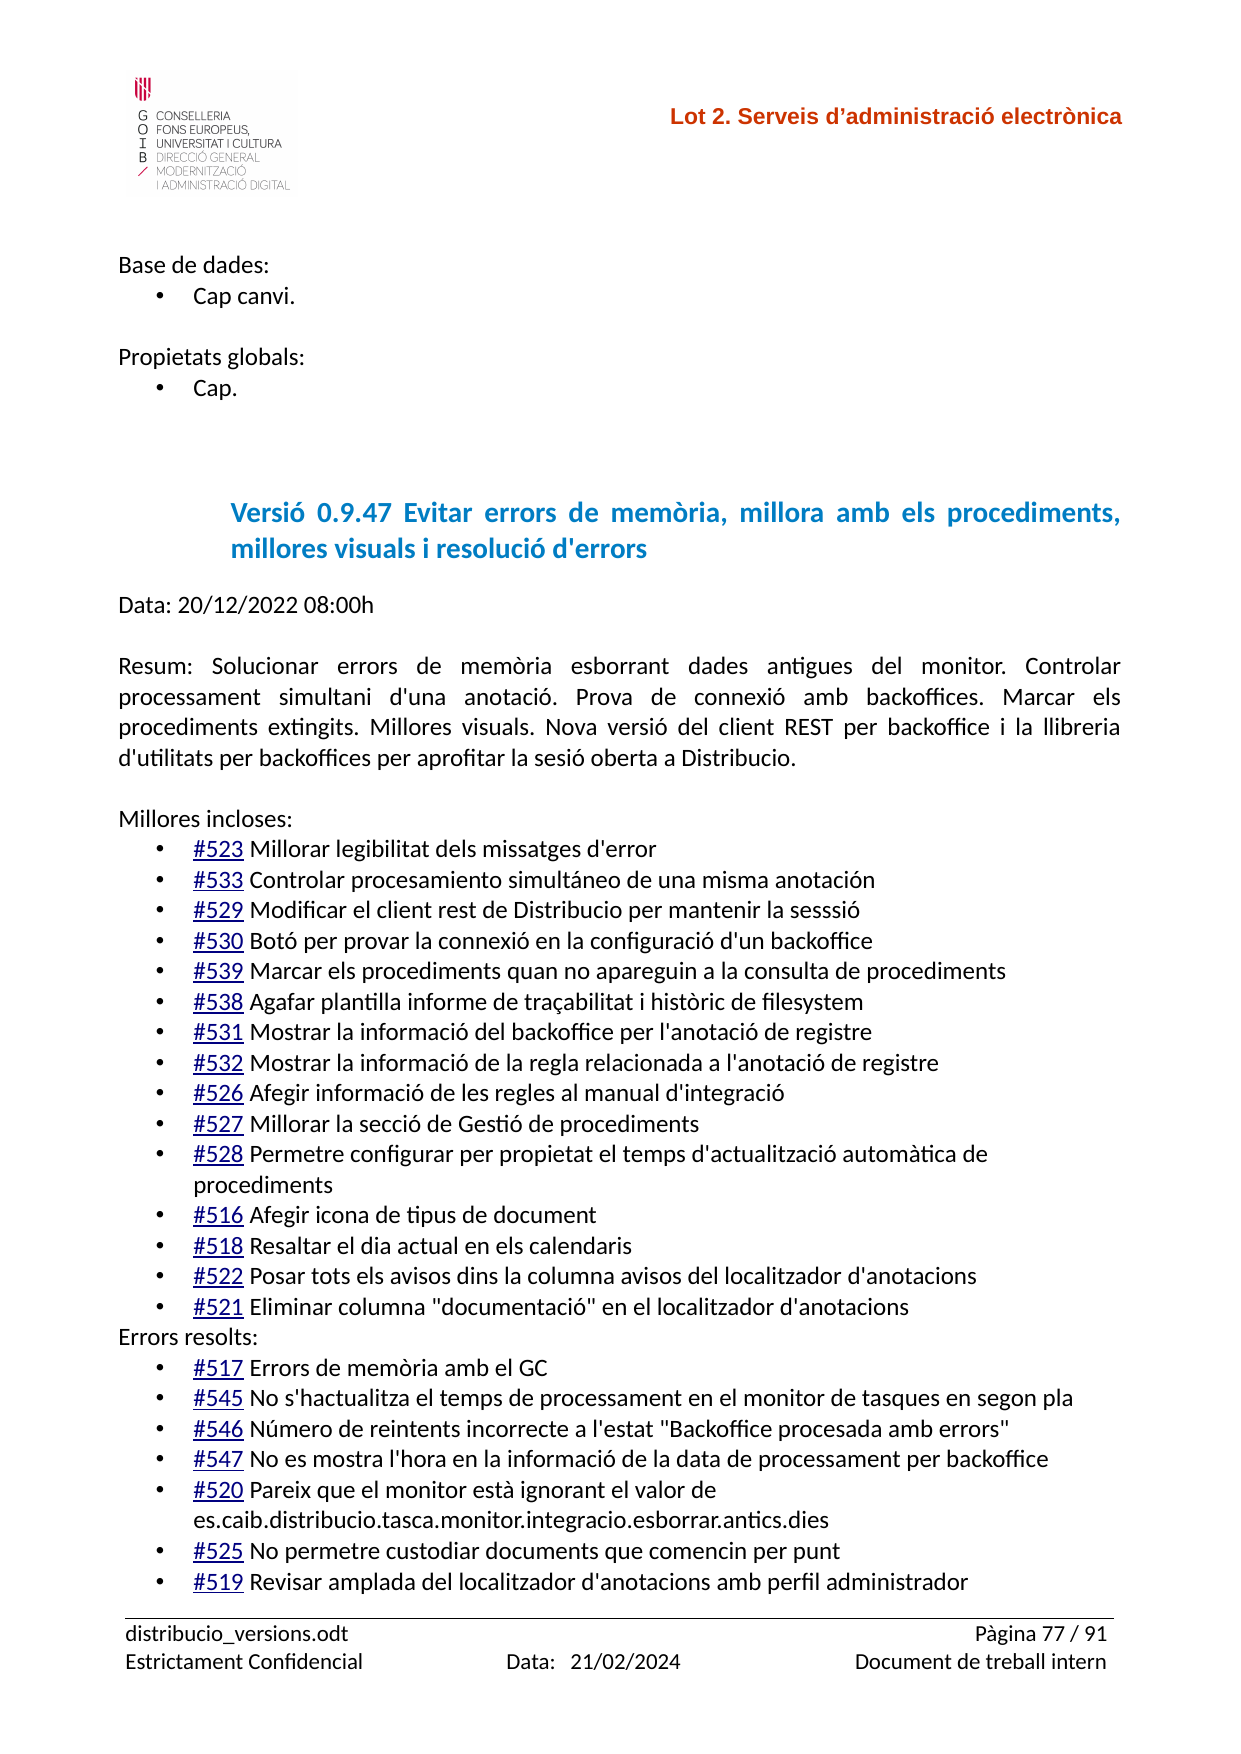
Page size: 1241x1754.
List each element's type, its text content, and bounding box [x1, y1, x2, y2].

list #531 Mostrar la informació del backoffice per l'anotació de registre [156, 1016, 1122, 1047]
list #530 Botó per provar la connexió en la configuració d'un backoffice [156, 925, 1122, 955]
picture [126, 70, 299, 197]
list #547 No es mostra l'hora en la informació de la data de processament per backoffice [156, 1444, 1122, 1474]
list #526 Afegir informació de les regles al manual d'integració [156, 1077, 1122, 1108]
list #533 Controlar procesamiento simultáneo de una misma anotación [156, 864, 1122, 894]
list #529 Modificar el client rest de Distribucio per mantenir la sesssió [156, 894, 1122, 925]
list #528 Permetre configurar per propietat el temps d'actualització automàtica de procediments [156, 1138, 1122, 1199]
text Data: 20/12/2022 08:00h [118, 589, 1122, 619]
text Base de dades: [118, 250, 1122, 280]
list #545 No s'hactualitza el temps de processament en el monitor de tasques en segon pla [156, 1383, 1122, 1413]
list #517 Errors de memòria amb el GC [156, 1352, 1122, 1383]
list #523 Millorar legibilitat dels missatges d'error [156, 833, 1122, 864]
list Cap canvi. [156, 280, 1122, 311]
list #532 Mostrar la informació de la regla relacionada a l'anotació de registre [156, 1047, 1122, 1077]
list Cap. [156, 372, 1122, 402]
text Propietats globals: [118, 341, 1122, 372]
list #518 Resaltar el dia actual en els calendaris [156, 1230, 1122, 1261]
list #520 Pareix que el monitor està ignorant el valor de es.caib.distribucio.tasca.monitor.integracio.esborrar.antics.dies [156, 1474, 1122, 1535]
text Millores incloses: [118, 803, 1122, 833]
text Resum: Solucionar errors de memòria esborrant dades antigues del monitor. Controlar processament simultani d'una anotació. Prova de connexió amb backoffices. Marcar els procediments extingits. Millores visuals. Nova versió del client REST per backoffice i la llibreria d'utilitats per backoffices per aprofitar la sesió oberta a Distribucio. [118, 650, 1122, 772]
list #527 Millorar la secció de Gestió de procediments [156, 1108, 1122, 1138]
list #546 Número de reintents incorrecte a l'estat "Backoffice procesada amb errors" [156, 1413, 1122, 1444]
list #525 No permetre custodiar documents que comencin per punt [156, 1535, 1122, 1566]
list #521 Eliminar columna "documentació" en el localitzador d'anotacions [156, 1291, 1122, 1322]
list #516 Afegir icona de tipus de document [156, 1199, 1122, 1230]
list #538 Agafar plantilla informe de traçabilitat i històric de filesystem [156, 986, 1122, 1016]
list #539 Marcar els procediments quan no apareguin a la consulta de procediments [156, 955, 1122, 986]
list #522 Posar tots els avisos dins la columna avisos del localitzador d'anotacions [156, 1261, 1122, 1291]
list #519 Revisar amplada del localitzador d'anotacions amb perfil administrador [156, 1566, 1122, 1596]
subtitle Versió 0.9.47 Evitar errors de memòria, millora amb els procediments, millores visuals i resolució d'errors [153, 494, 1122, 565]
text Errors resolts: [118, 1322, 1122, 1352]
